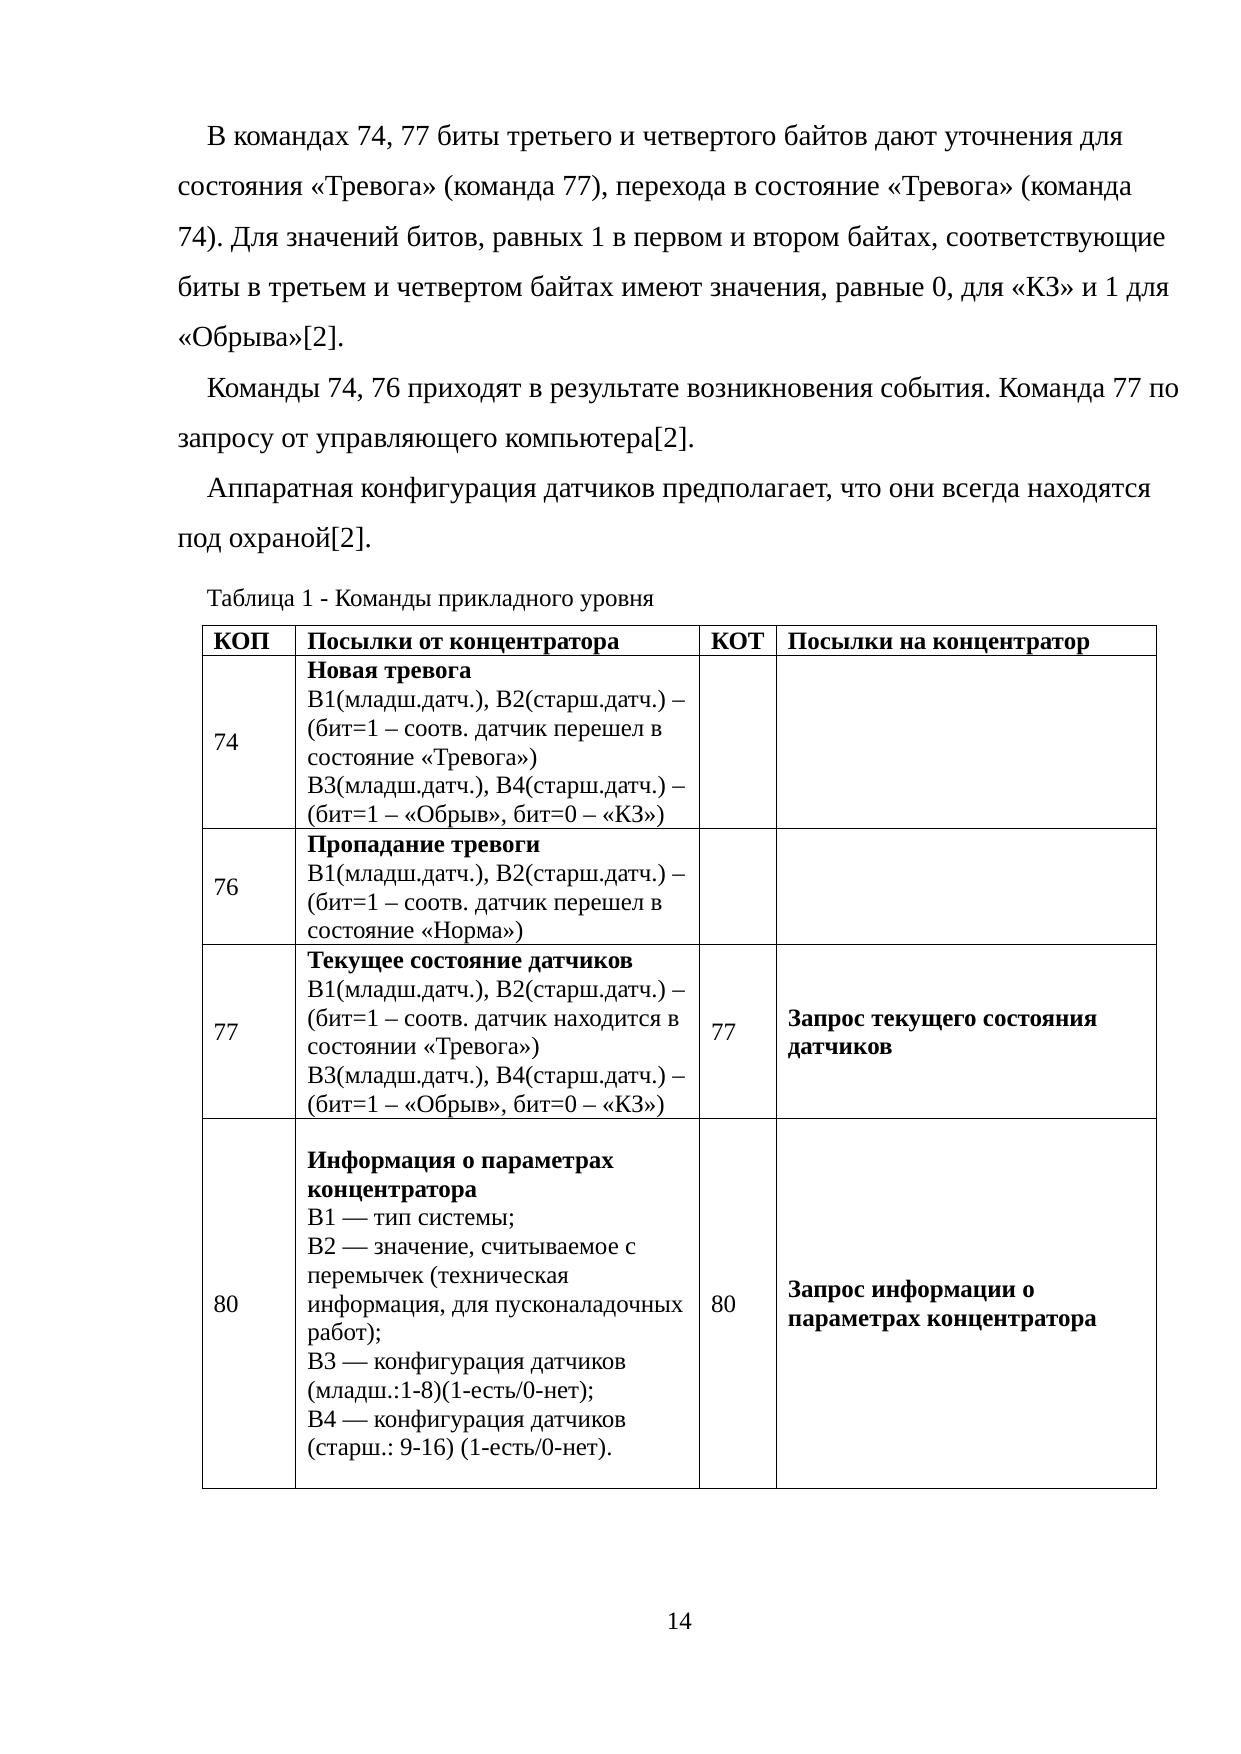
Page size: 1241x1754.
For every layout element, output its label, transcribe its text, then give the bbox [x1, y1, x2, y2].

table_header Посылки от концентратора [296, 626, 699, 654]
table_cell Запрос информации о параметрах концентратора [777, 1119, 1156, 1487]
table_cell 77 [700, 945, 776, 1118]
table_cell [700, 656, 776, 828]
table_cell 80 [700, 1119, 776, 1487]
table_header КОП [203, 626, 295, 654]
text Аппаратная конфигурация датчиков предполагает, что они всегда находятся под охраной[2]. [177, 470, 1181, 554]
table_cell [777, 829, 1156, 944]
table_header Посылки на концентратор [777, 626, 1156, 654]
table_cell Пропадание тревоги В1(младш.датч.), В2(старш.датч.) – (бит=1 – соотв. датчик перешел в состояние «Норма») [296, 829, 699, 944]
text В командах 74, 77 биты третьего и четвертого байтов дают уточнения для состояния «Тревога» (команда 77), перехода в состояние «Тревога» (команда 74). Для значений битов, равных 1 в первом и втором байтах, соответствующие биты в третьем и четвертом байтах имеют значения, равные 0, для «КЗ» и 1 для «Обрыва»[2]. [177, 118, 1181, 353]
table_cell 77 [203, 945, 295, 1118]
table_cell 74 [203, 656, 295, 828]
table_cell [700, 829, 776, 944]
text Таблица 1 - Команды прикладного уровня [177, 583, 1181, 612]
table_cell [777, 656, 1156, 828]
table_cell Новая тревога В1(младш.датч.), В2(старш.датч.) – (бит=1 – соотв. датчик перешел в состояние «Тревога») В3(младш.датч.), В4(старш.датч.) – (бит=1 – «Обрыв», бит=0 – «КЗ») [296, 656, 699, 828]
table_cell Запрос текущего состояния датчиков [777, 945, 1156, 1118]
table_cell 80 [203, 1119, 295, 1487]
table_cell Текущее состояние датчиков В1(младш.датч.), В2(старш.датч.) – (бит=1 – соотв. датчик находится в состоянии «Тревога») В3(младш.датч.), В4(старш.датч.) – (бит=1 – «Обрыв», бит=0 – «КЗ») [296, 945, 699, 1118]
text Команды 74, 76 приходят в результате возникновения события. Команда 77 по запросу от управляющего компьютера[2]. [177, 370, 1181, 453]
table_cell Информация о параметрах концентратора В1 — тип системы; В2 — значение, считываемое с перемычек (техническая информация, для пусконаладочных работ); В3 — конфигурация датчиков (младш.:1-8)(1-есть/0-нет); В4 — конфигурация датчиков (старш.: 9-16) (1-есть/0-нет). [296, 1119, 699, 1487]
table_cell 76 [203, 829, 295, 944]
table_header КОТ [700, 626, 776, 654]
